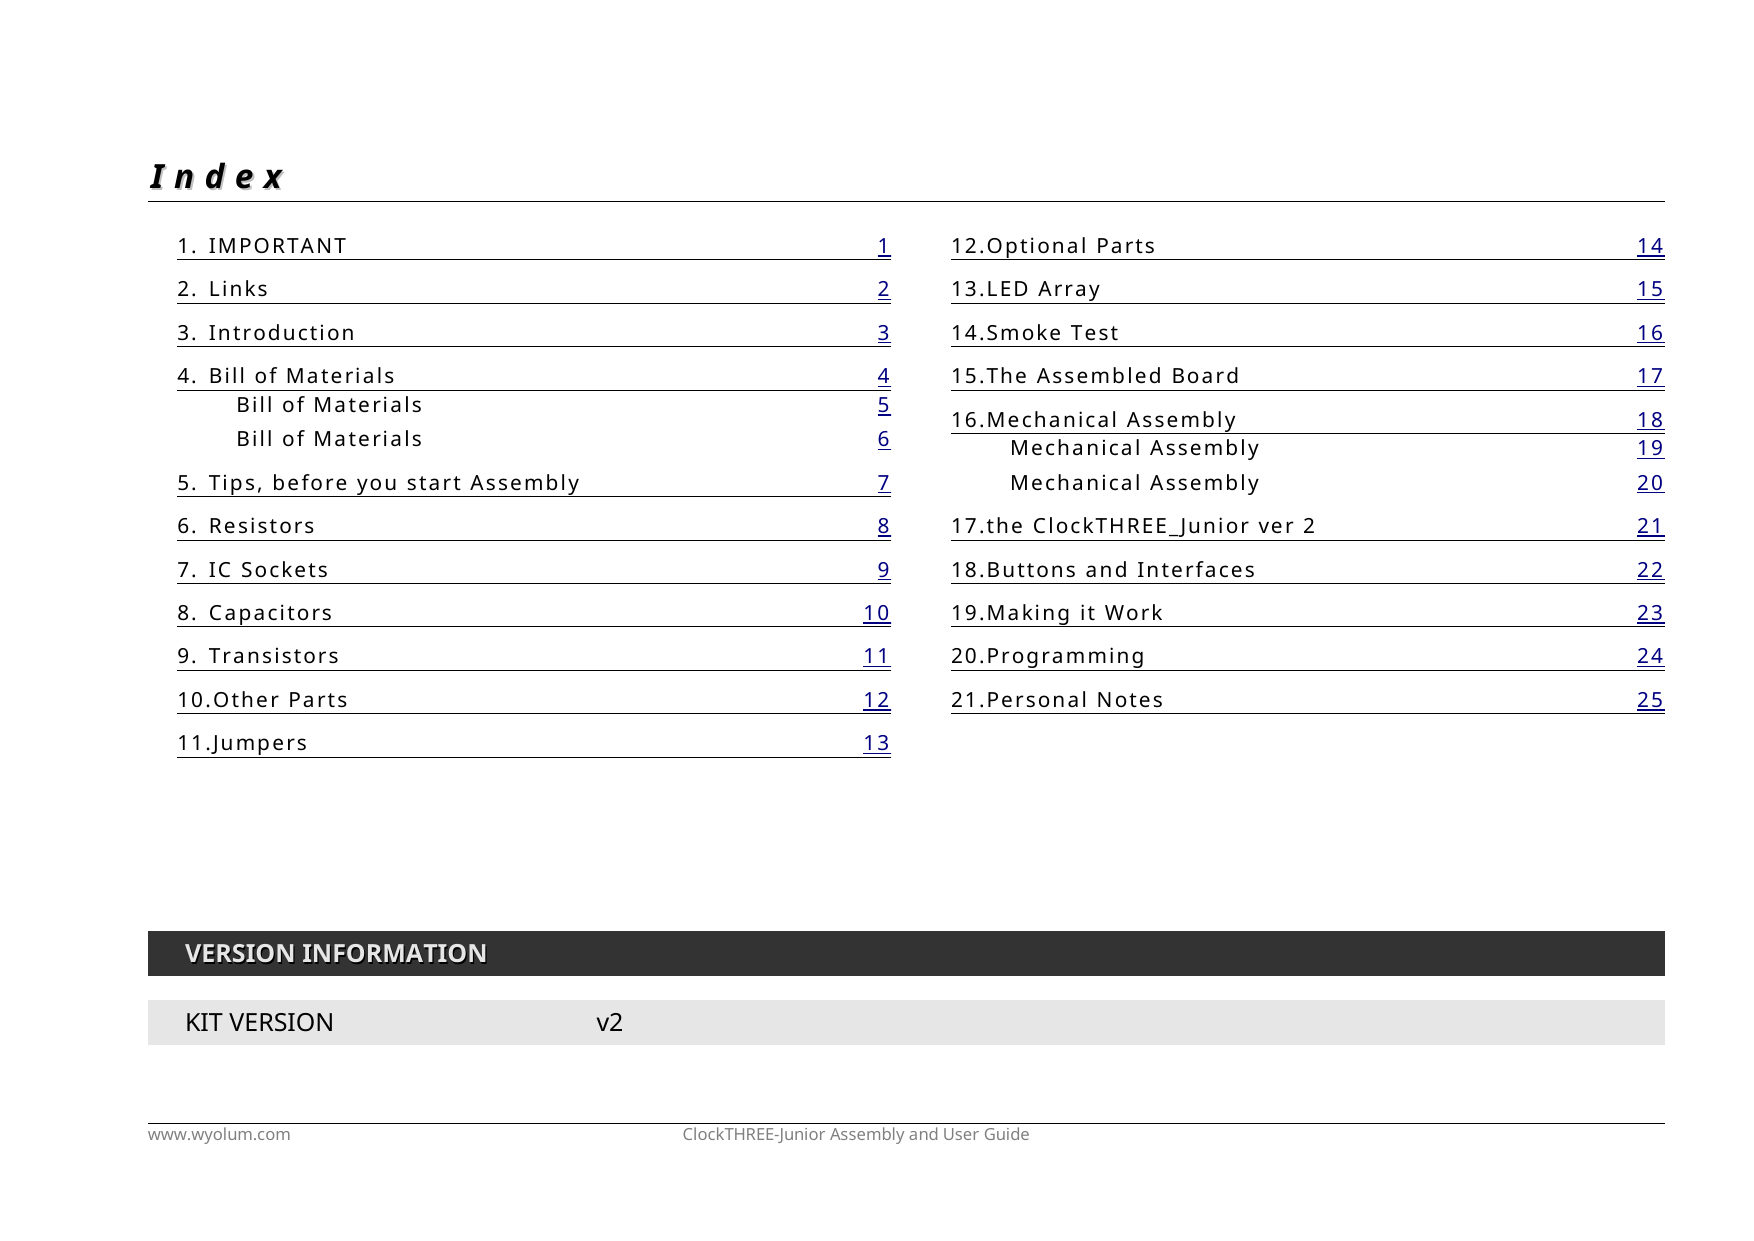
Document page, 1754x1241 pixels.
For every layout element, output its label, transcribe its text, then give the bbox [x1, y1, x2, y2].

table_cell [591, 1045, 1665, 1063]
list Introduction 3 [177, 318, 891, 346]
table_header VERSION INFORMATION [179, 931, 591, 976]
text Bill of Materials 6 [236, 424, 891, 453]
table_cell KIT VERSION [179, 1000, 591, 1045]
text Index [148, 149, 1665, 201]
list IMPORTANT 1 [177, 231, 891, 259]
list Optional Parts 14 [951, 231, 1665, 259]
table_cell [148, 1045, 179, 1063]
text Bill of Materials 5 [236, 391, 891, 418]
list LED Array 15 [951, 274, 1665, 303]
list Making it Work 23 [951, 598, 1665, 626]
list IC Sockets 9 [177, 554, 891, 583]
list Buttons and Interfaces 22 [951, 554, 1665, 583]
table_cell [179, 976, 591, 1000]
list Transistors 11 [177, 641, 891, 670]
list Smoke Test 16 [951, 318, 1665, 346]
table_header [148, 931, 179, 976]
list Bill of Materials 4 [177, 361, 891, 390]
table_cell [591, 976, 1665, 1000]
list Other Parts 12 [177, 685, 891, 713]
table_cell [179, 1045, 591, 1063]
text Mechanical Assembly 20 [1010, 468, 1665, 496]
list Resistors 8 [177, 511, 891, 540]
list Mechanical Assembly 18 [951, 404, 1665, 433]
text Mechanical Assembly 19 [1010, 434, 1665, 462]
list The Assembled Board 17 [951, 361, 1665, 390]
table_header [591, 931, 1665, 976]
table_cell v2 [591, 1000, 1665, 1045]
list Jumpers 13 [177, 728, 891, 757]
table_cell [148, 1000, 179, 1045]
table_cell [148, 976, 179, 1000]
list Tips, before you start Assembly 7 [177, 468, 891, 496]
list Capacitors 10 [177, 598, 891, 626]
list Programming 24 [951, 641, 1665, 670]
list Links 2 [177, 274, 891, 303]
list the ClockTHREE_Junior ver 2 21 [951, 511, 1665, 540]
list Personal Notes 25 [951, 685, 1665, 713]
